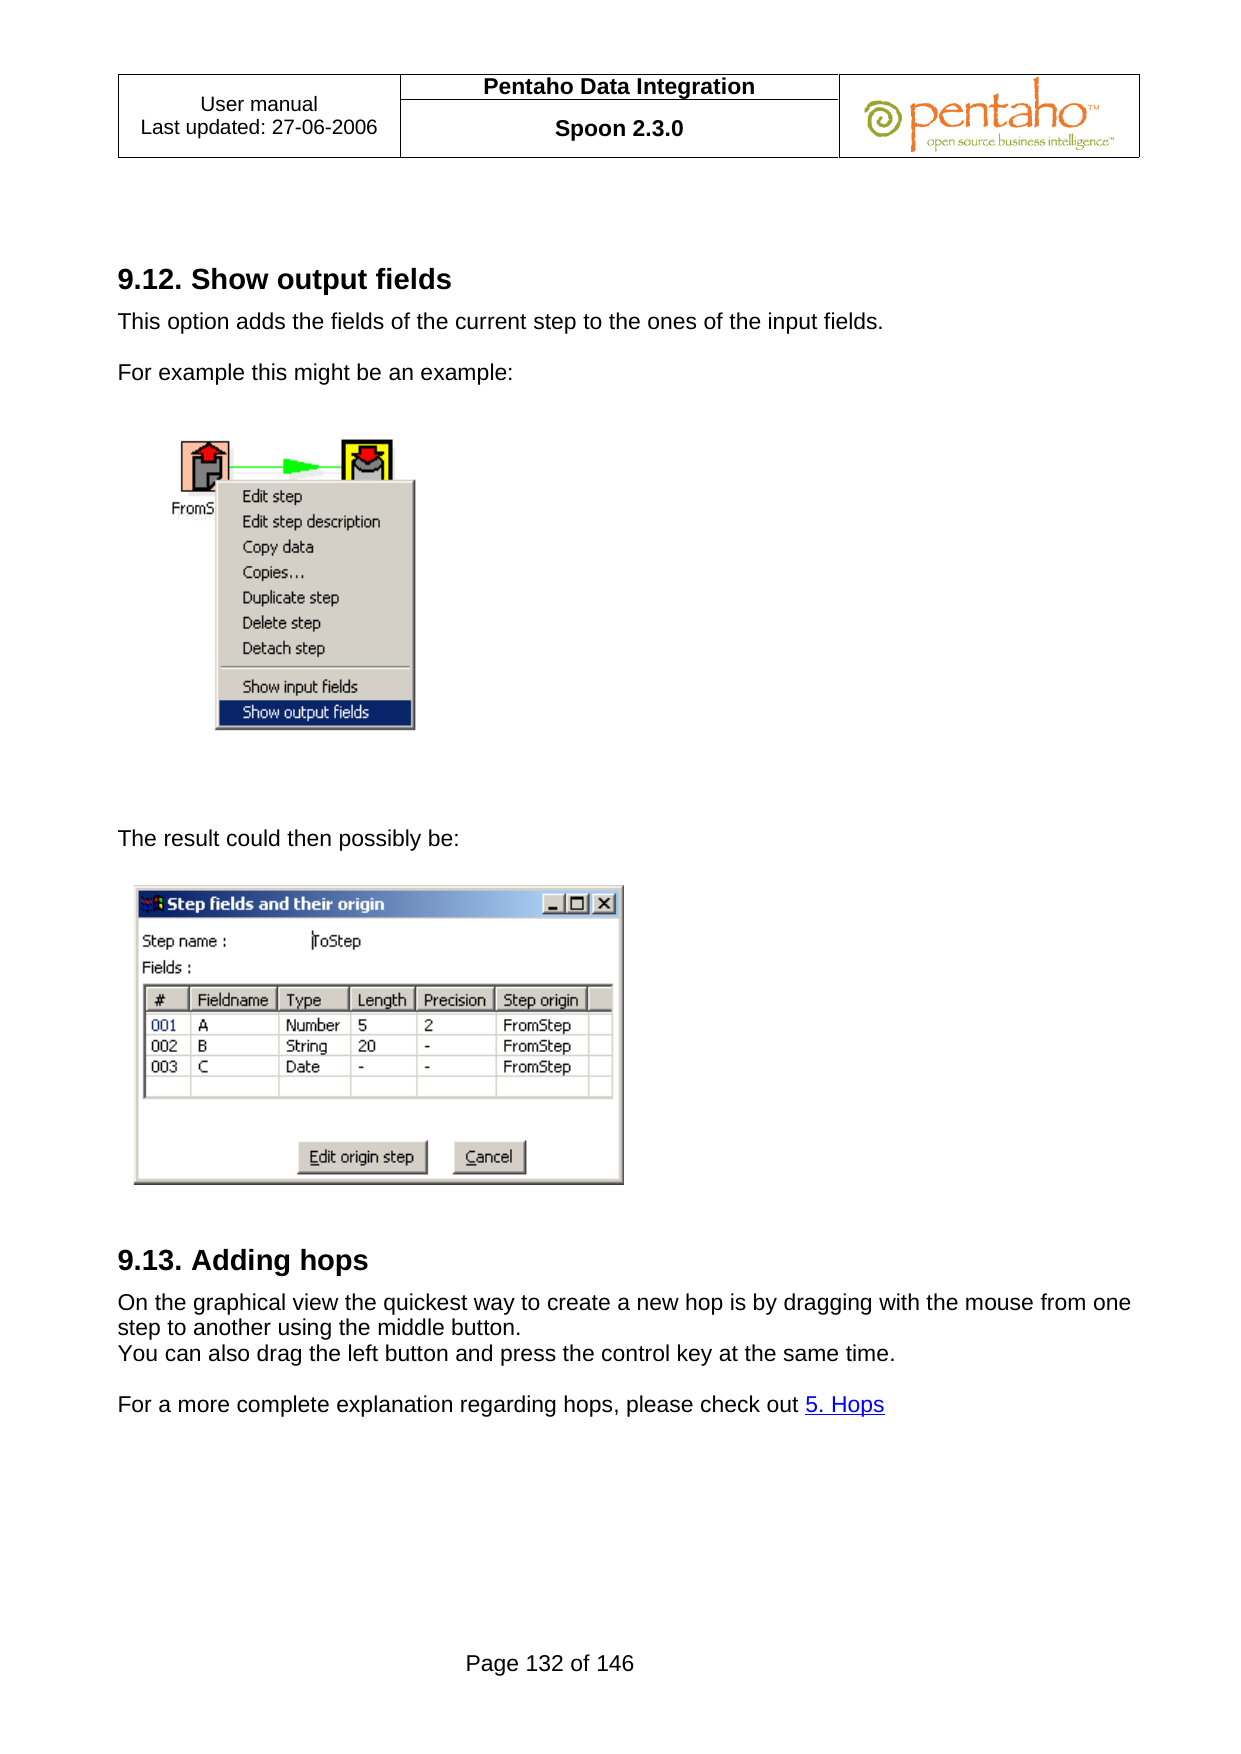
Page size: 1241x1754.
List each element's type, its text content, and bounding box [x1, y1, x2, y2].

text For a more complete explanation regarding hops, please check out 5. Hops [117, 1392, 1137, 1417]
text On the graphical view the quickest way to create a new hop is by dragging with the mouse from one step to another using the middle button. [117, 1289, 1137, 1341]
text The result could then possibly be: [117, 826, 1137, 851]
picture [133, 885, 624, 1185]
text You can also drag the left button and press the control key at the same time. [117, 1341, 1137, 1366]
subtitle Adding hops [117, 1244, 1137, 1277]
text This option adds the fields of the current step to the ones of the input fields. [117, 308, 1137, 334]
text For example this might be an example: [117, 359, 1137, 385]
subtitle Show output fields [117, 263, 1137, 296]
